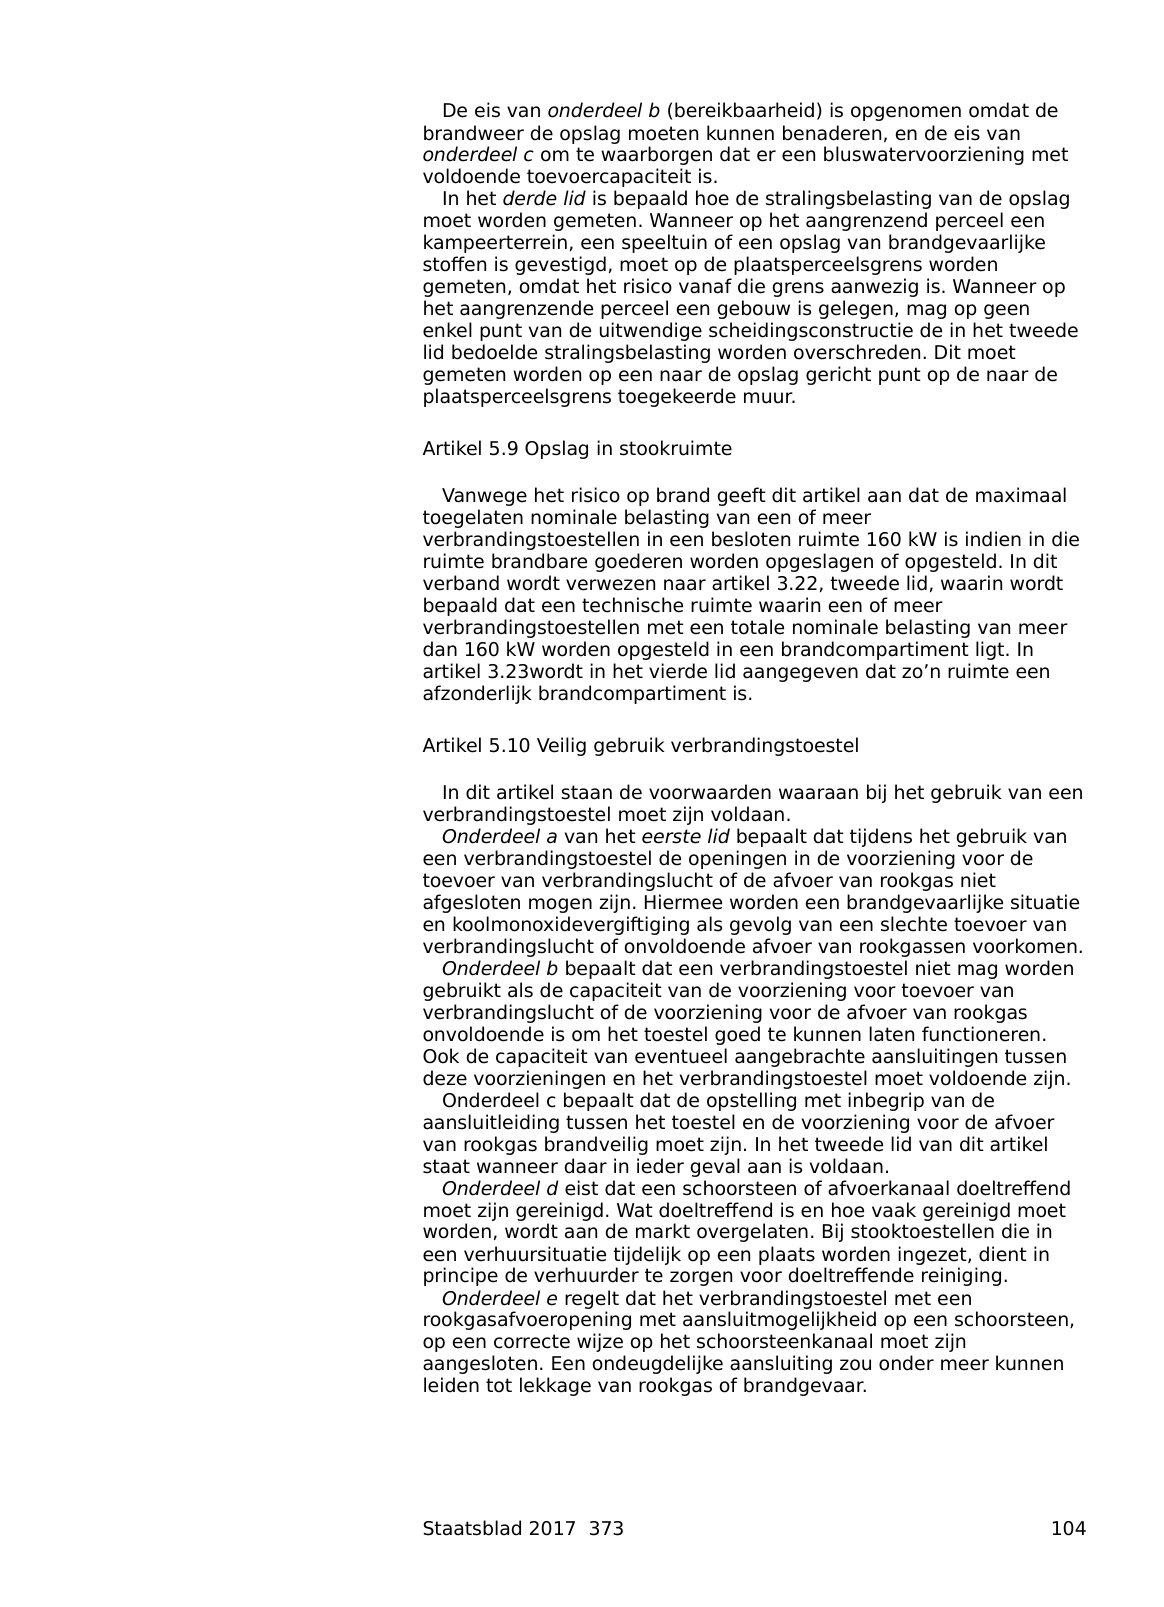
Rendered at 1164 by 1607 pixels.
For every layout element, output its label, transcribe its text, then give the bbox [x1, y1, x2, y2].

text De eis van onderdeel b (bereikbaarheid) is opgenomen omdat de brandweer de opslag moeten kunnen benaderen, en de eis van onderdeel c om te waarborgen dat er een bluswatervoorziening met voldoende toevoercapaciteit is. [422, 100, 1087, 188]
subtitle Artikel 5.9 Opslag in stookruimte [422, 438, 1087, 460]
text In dit artikel staan de voorwaarden waaraan bij het gebruik van een verbrandingstoestel moet zijn voldaan. [422, 782, 1087, 826]
text Onderdeel d eist dat een schoorsteen of afvoerkanaal doeltreffend moet zijn gereinigd. Wat doeltreffend is en hoe vaak gereinigd moet worden, wordt aan de markt overgelaten. Bij stooktoestellen die in een verhuursituatie tijdelijk op een plaats worden ingezet, dient in principe de verhuurder te zorgen voor doeltreffende reiniging. [422, 1177, 1087, 1287]
text Vanwege het risico op brand geeft dit artikel aan dat de maximaal toegelaten nominale belasting van een of meer verbrandingstoestellen in een besloten ruimte 160 kW is indien in die ruimte brandbare goederen worden opgeslagen of opgesteld. In dit verband wordt verwezen naar artikel 3.22, tweede lid, waarin wordt bepaald dat een technische ruimte waarin een of meer verbrandingstoestellen met een totale nominale belasting van meer dan 160 kW worden opgesteld in een brandcompartiment ligt. In artikel 3.23wordt in het vierde lid aangegeven dat zo’n ruimte een afzonderlijk brandcompartiment is. [422, 485, 1087, 705]
text Onderdeel e regelt dat het verbrandingstoestel met een rookgasafvoeropening met aansluitmogelijkheid op een schoorsteen, op een correcte wijze op het schoorsteenkanaal moet zijn aangesloten. Een ondeugdelijke aansluiting zou onder meer kunnen leiden tot lekkage van rookgas of brandgevaar. [422, 1287, 1087, 1397]
text Onderdeel a van het eerste lid bepaalt dat tijdens het gebruik van een verbrandingstoestel de openingen in de voorziening voor de toevoer van verbrandingslucht of de afvoer van rookgas niet afgesloten mogen zijn. Hiermee worden een brandgevaarlijke situatie en koolmonoxidevergiftiging als gevolg van een slechte toevoer van verbrandingslucht of onvoldoende afvoer van rookgassen voorkomen. [422, 826, 1087, 958]
text Onderdeel b bepaalt dat een verbrandingstoestel niet mag worden gebruikt als de capaciteit van de voorziening voor toevoer van verbrandingslucht of de voorziening voor de afvoer van rookgas onvoldoende is om het toestel goed te kunnen laten functioneren. Ook de capaciteit van eventueel aangebrachte aansluitingen tussen deze voorzieningen en het verbrandingstoestel moet voldoende zijn. [422, 958, 1087, 1089]
subtitle Artikel 5.10 Veilig gebruik verbrandingstoestel [422, 735, 1087, 757]
text Onderdeel c bepaalt dat de opstelling met inbegrip van de aansluitleiding tussen het toestel en de voorziening voor de afvoer van rookgas brandveilig moet zijn. In het tweede lid van dit artikel staat wanneer daar in ieder geval aan is voldaan. [422, 1089, 1087, 1177]
text In het derde lid is bepaald hoe de stralingsbelasting van de opslag moet worden gemeten. Wanneer op het aangrenzend perceel een kampeerterrein, een speeltuin of een opslag van brandgevaarlijke stoffen is gevestigd, moet op de plaatsperceelsgrens worden gemeten, omdat het risico vanaf die grens aanwezig is. Wanneer op het aangrenzende perceel een gebouw is gelegen, mag op geen enkel punt van de uitwendige scheidingsconstructie de in het tweede lid bedoelde stralingsbelasting worden overschreden. Dit moet gemeten worden op een naar de opslag gericht punt op de naar de plaatsperceelsgrens toegekeerde muur. [422, 188, 1087, 408]
